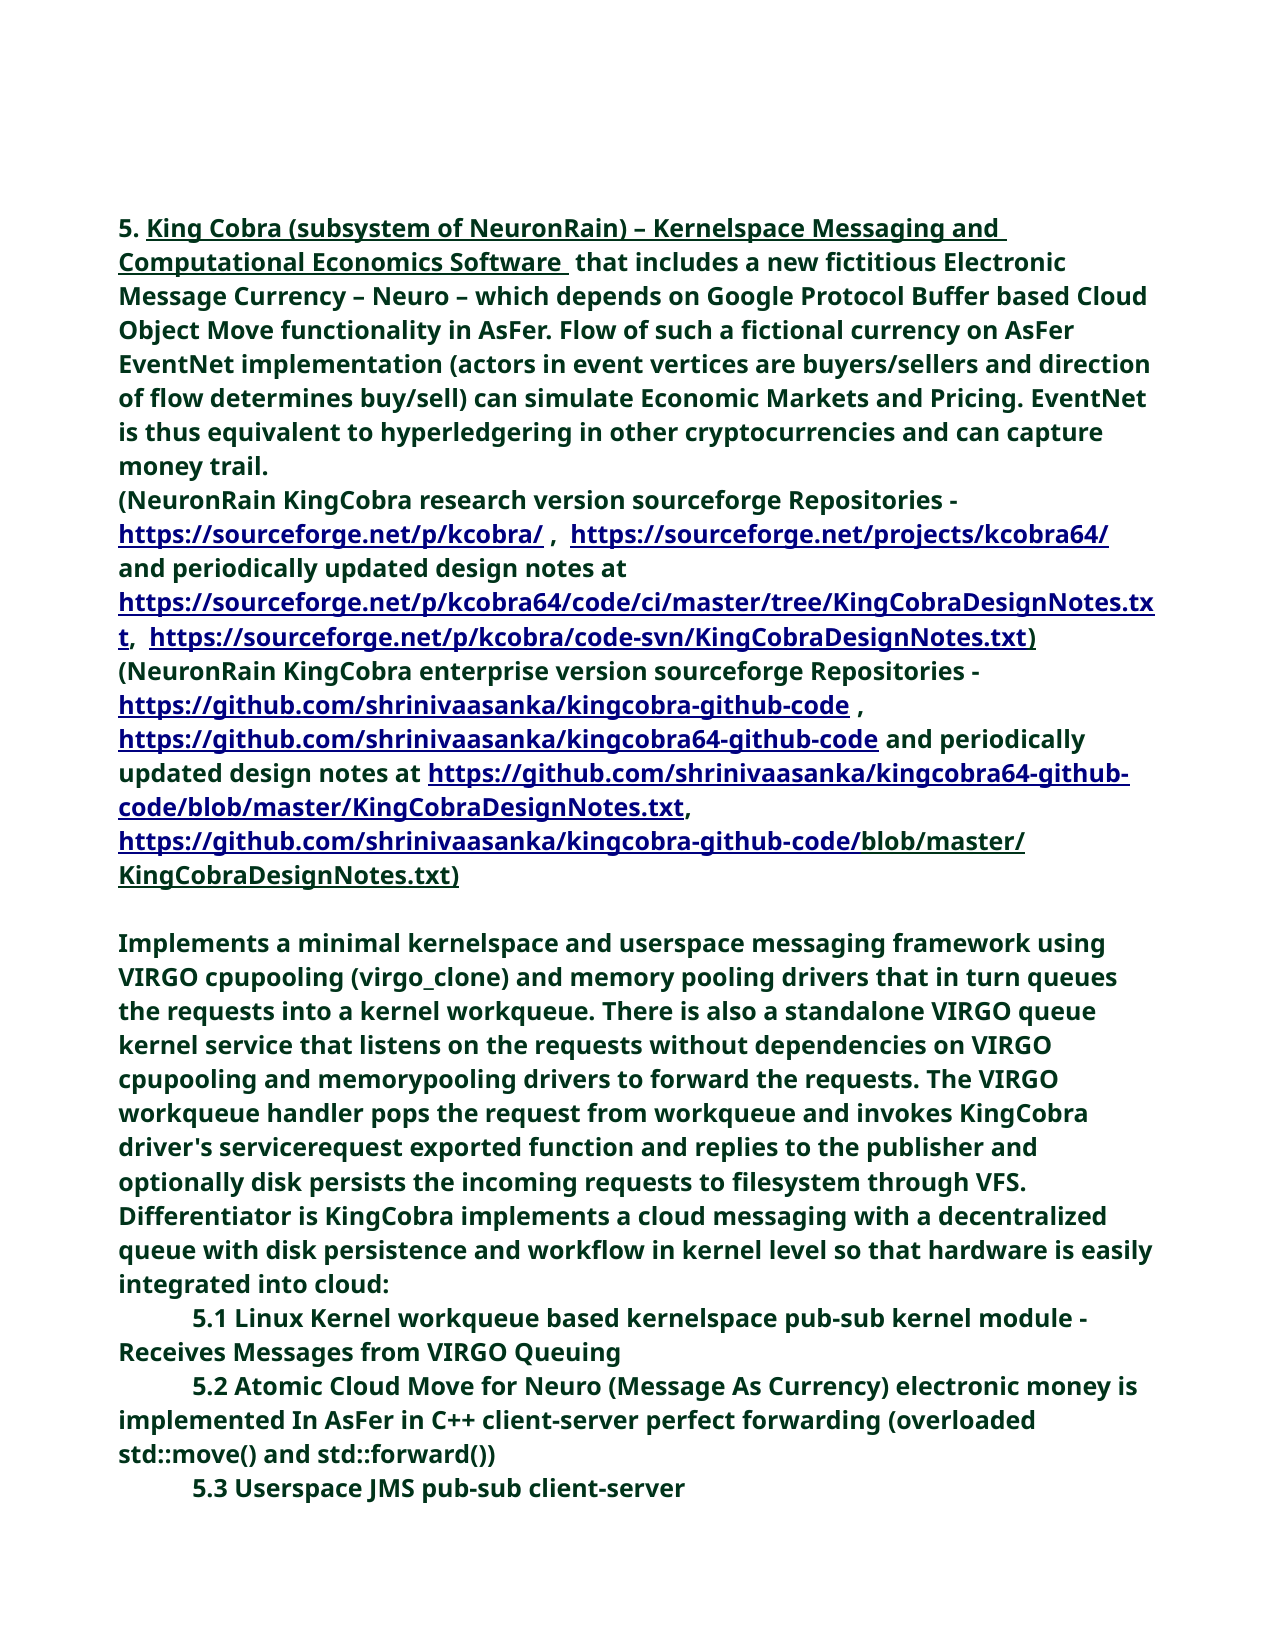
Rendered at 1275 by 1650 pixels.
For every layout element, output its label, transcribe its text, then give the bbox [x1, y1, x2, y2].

text Implements a minimal kernelspace and userspace messaging framework using VIRGO cpupooling (virgo_clone) and memory pooling drivers that in turn queues the requests into a kernel workqueue. There is also a standalone VIRGO queue kernel service that listens on the requests without dependencies on VIRGO cpupooling and memorypooling drivers to forward the requests. The VIRGO workqueue handler pops the request from workqueue and invokes KingCobra driver's servicerequest exported function and replies to the publisher and optionally disk persists the incoming requests to filesystem through VFS. Differentiator is KingCobra implements a cloud messaging with a decentralized queue with disk persistence and workflow in kernel level so that hardware is easily integrated into cloud: [118, 926, 1157, 1300]
text 5.1 Linux Kernel workqueue based kernelspace pub-sub kernel module - Receives Messages from VIRGO Queuing [118, 1300, 1157, 1368]
text 5.3 Userspace JMS pub-sub client-server [118, 1471, 1157, 1505]
text 5.2 Atomic Cloud Move for Neuro (Message As Currency) electronic money is implemented In AsFer in C++ client-server perfect forwarding (overloaded std::move() and std::forward()) [118, 1368, 1157, 1471]
text (NeuronRain KingCobra enterprise version sourceforge Repositories - https://github.com/shrinivaasanka/kingcobra-github-code , https://github.com/shrinivaasanka/kingcobra64-github-code and periodically updated design notes at https://github.com/shrinivaasanka/kingcobra64-github-code/blob/master/KingCobraDesignNotes.txt, https://github.com/shrinivaasanka/kingcobra-github-code/blob/master/KingCobraDesignNotes.txt) [118, 653, 1157, 892]
text 5. King Cobra (subsystem of NeuronRain) – Kernelspace Messaging and Computational Economics Software that includes a new fictitious Electronic Message Currency – Neuro – which depends on Google Protocol Buffer based Cloud Object Move functionality in AsFer. Flow of such a fictional currency on AsFer EventNet implementation (actors in event vertices are buyers/sellers and direction of flow determines buy/sell) can simulate Economic Markets and Pricing. EventNet is thus equivalent to hyperledgering in other cryptocurrencies and can capture money trail. [118, 210, 1157, 483]
text (NeuronRain KingCobra research version sourceforge Repositories - https://sourceforge.net/p/kcobra/ , https://sourceforge.net/projects/kcobra64/ and periodically updated design notes at https://sourceforge.net/p/kcobra64/code/ci/master/tree/KingCobraDesignNotes.txt, https://sourceforge.net/p/kcobra/code-svn/KingCobraDesignNotes.txt) [118, 483, 1157, 653]
